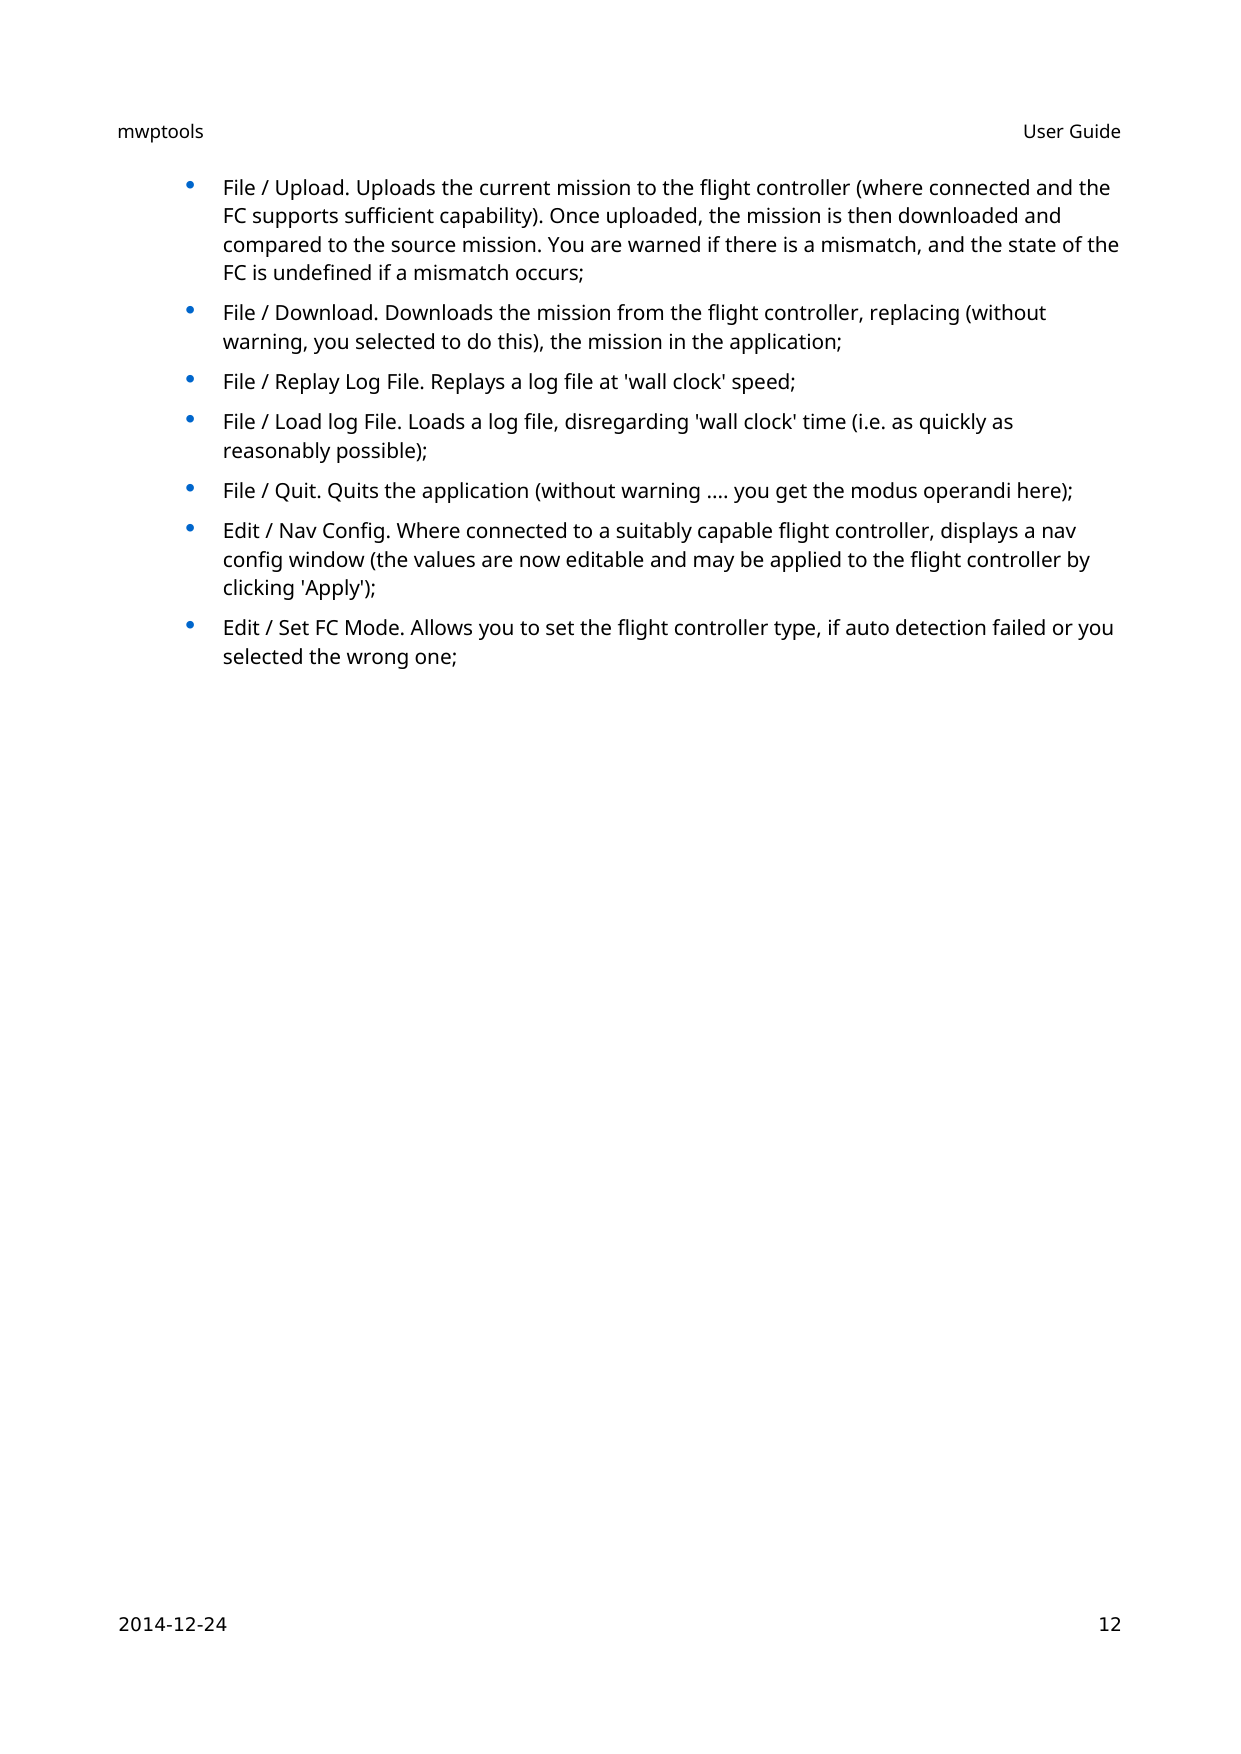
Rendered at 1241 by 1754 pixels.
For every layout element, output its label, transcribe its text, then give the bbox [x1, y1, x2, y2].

list Edit / Set FC Mode. Allows you to set the flight controller type, if auto detection failed or you selected the wrong one; [185, 613, 1122, 670]
list File / Replay Log File. Replays a log file at 'wall clock' speed; [185, 367, 1122, 395]
list Edit / Nav Config. Where connected to a suitably capable flight controller, displays a nav config window (the values are now editable and may be applied to the flight controller by clicking 'Apply'); [185, 516, 1122, 601]
list File / Download. Downloads the mission from the flight controller, replacing (without warning, you selected to do this), the mission in the application; [185, 298, 1122, 355]
list File / Quit. Quits the application (without warning .... you get the modus operandi here); [185, 476, 1122, 504]
list File / Upload. Uploads the current mission to the flight controller (where connected and the FC supports sufficient capability). Once uploaded, the mission is then downloaded and compared to the source mission. You are warned if there is a mismatch, and the state of the FC is undefined if a mismatch occurs; [185, 173, 1122, 286]
list File / Load log File. Loads a log file, disregarding 'wall clock' time (i.e. as quickly as reasonably possible); [185, 407, 1122, 464]
